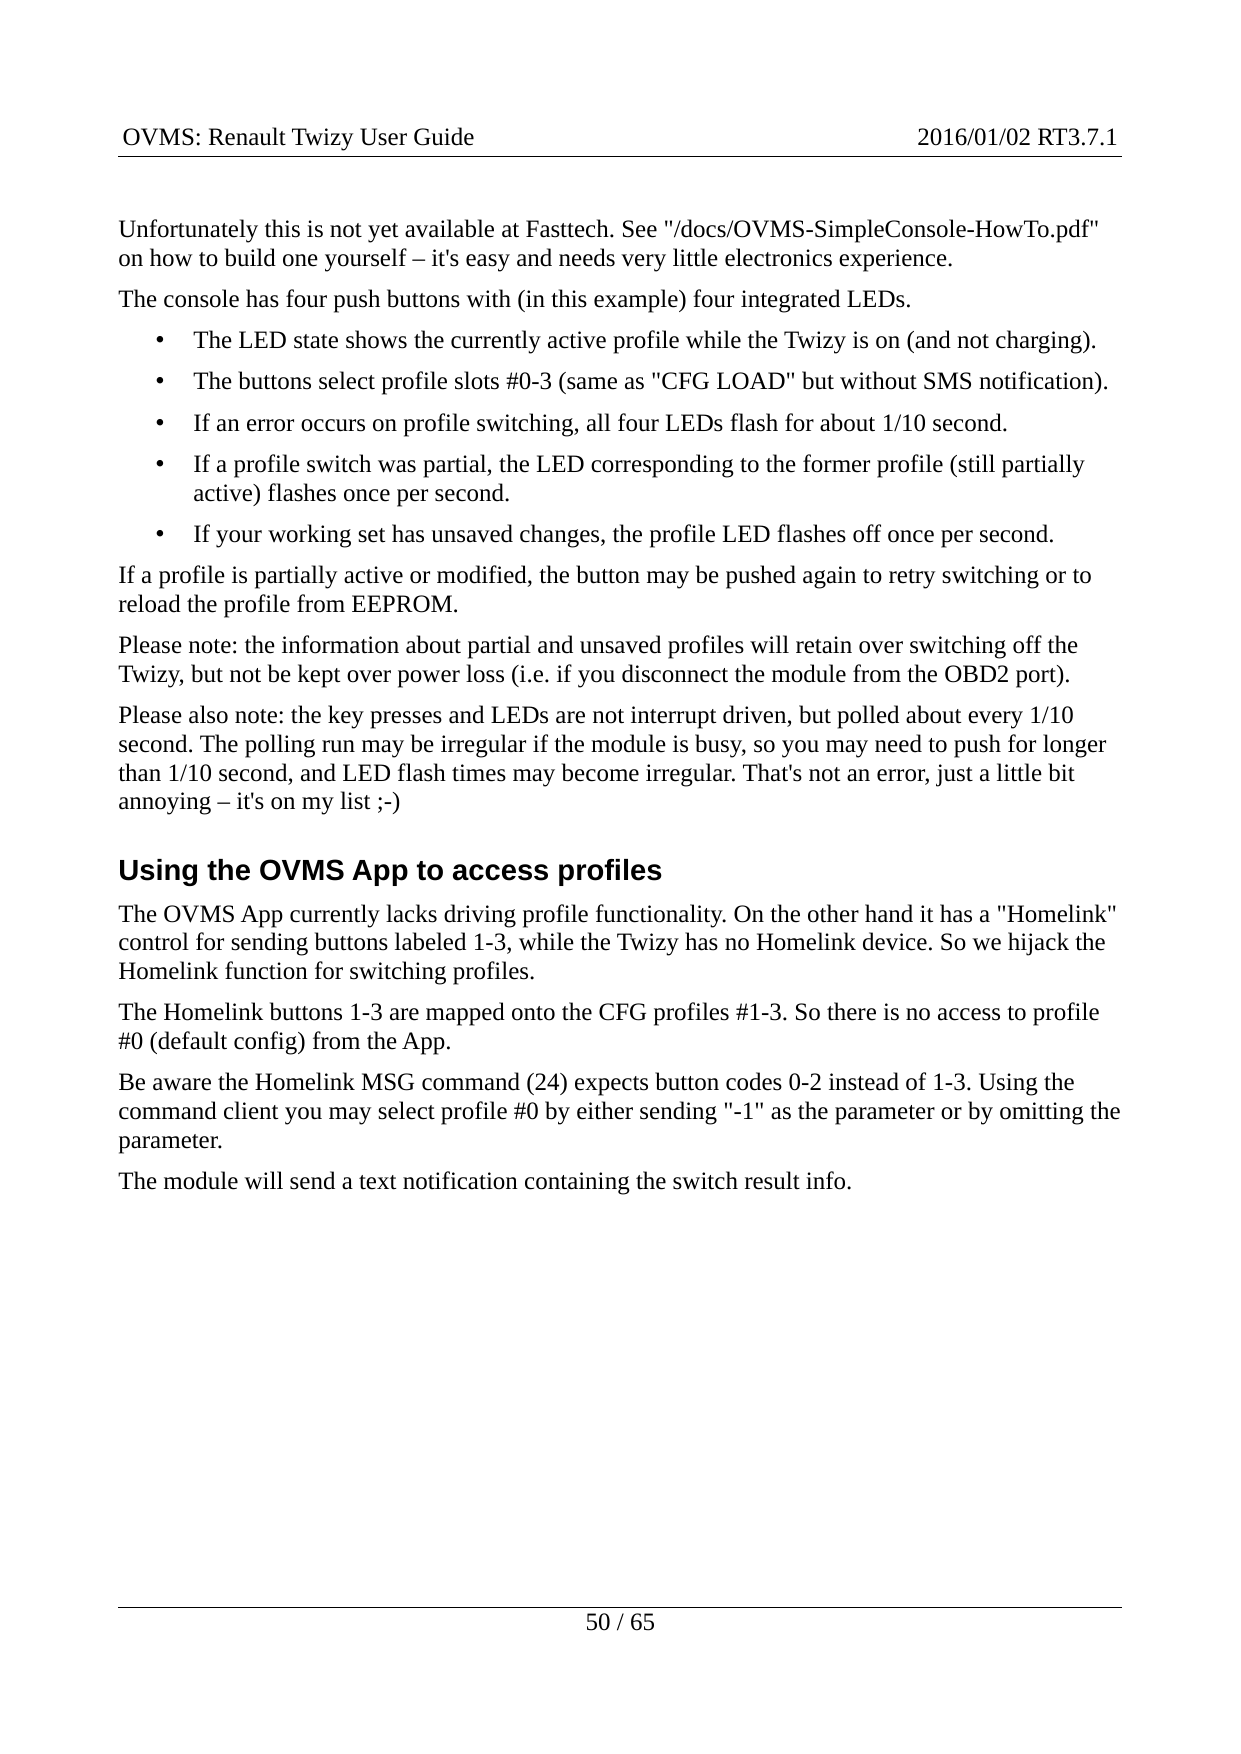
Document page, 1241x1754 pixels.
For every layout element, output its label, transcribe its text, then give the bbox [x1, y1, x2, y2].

text If a profile is partially active or modified, the button may be pushed again to retry switching or to reload the profile from EEPROM. [118, 560, 1122, 618]
list If an error occurs on profile switching, all four LEDs flash for about 1/10 second. [156, 408, 1122, 436]
subtitle Using the OVMS App to access profiles [118, 853, 1122, 886]
text Please also note: the key presses and LEDs are not interrupt driven, but polled about every 1/10 second. The polling run may be irregular if the module is busy, so you may need to push for longer than 1/10 second, and LED flash times may become irregular. That's not an error, just a little bit annoying – it's on my list ;-) [118, 700, 1122, 815]
text The module will send a text notification containing the switch result info. [118, 1166, 1122, 1195]
text Be aware the Homelink MSG command (24) expects button codes 0-2 instead of 1-3. Using the command client you may select profile #0 by either sending "-1" as the parameter or by omitting the parameter. [118, 1067, 1122, 1154]
text Unfortunately this is not yet available at Fasttech. See "/docs/OVMS-SimpleConsole-HowTo.pdf" on how to build one yourself – it's easy and needs very little electronics experience. [118, 214, 1122, 271]
text The console has four push buttons with (in this example) four integrated LEDs. [118, 284, 1122, 313]
list If a profile switch was partial, the LED corresponding to the former profile (still partially active) flashes once per second. [156, 449, 1122, 506]
list If your working set has unsaved changes, the profile LED flashes off once per second. [156, 519, 1122, 548]
list The LED state shows the currently active profile while the Twizy is on (and not charging). [156, 325, 1122, 354]
list The buttons select profile slots #0-3 (same as "CFG LOAD" but without SMS notification). [156, 366, 1122, 395]
text The Homelink buttons 1-3 are mapped onto the CFG profiles #1-3. So there is no access to profile #0 (default config) from the App. [118, 997, 1122, 1055]
text The OVMS App currently lacks driving profile functionality. On the other hand it has a "Homelink" control for sending buttons labeled 1-3, while the Twizy has no Homelink device. So we hijack the Homelink function for switching profiles. [118, 899, 1122, 985]
text Please note: the information about partial and unsaved profiles will retain over switching off the Twizy, but not be kept over power loss (i.e. if you disconnect the module from the OBD2 port). [118, 630, 1122, 688]
